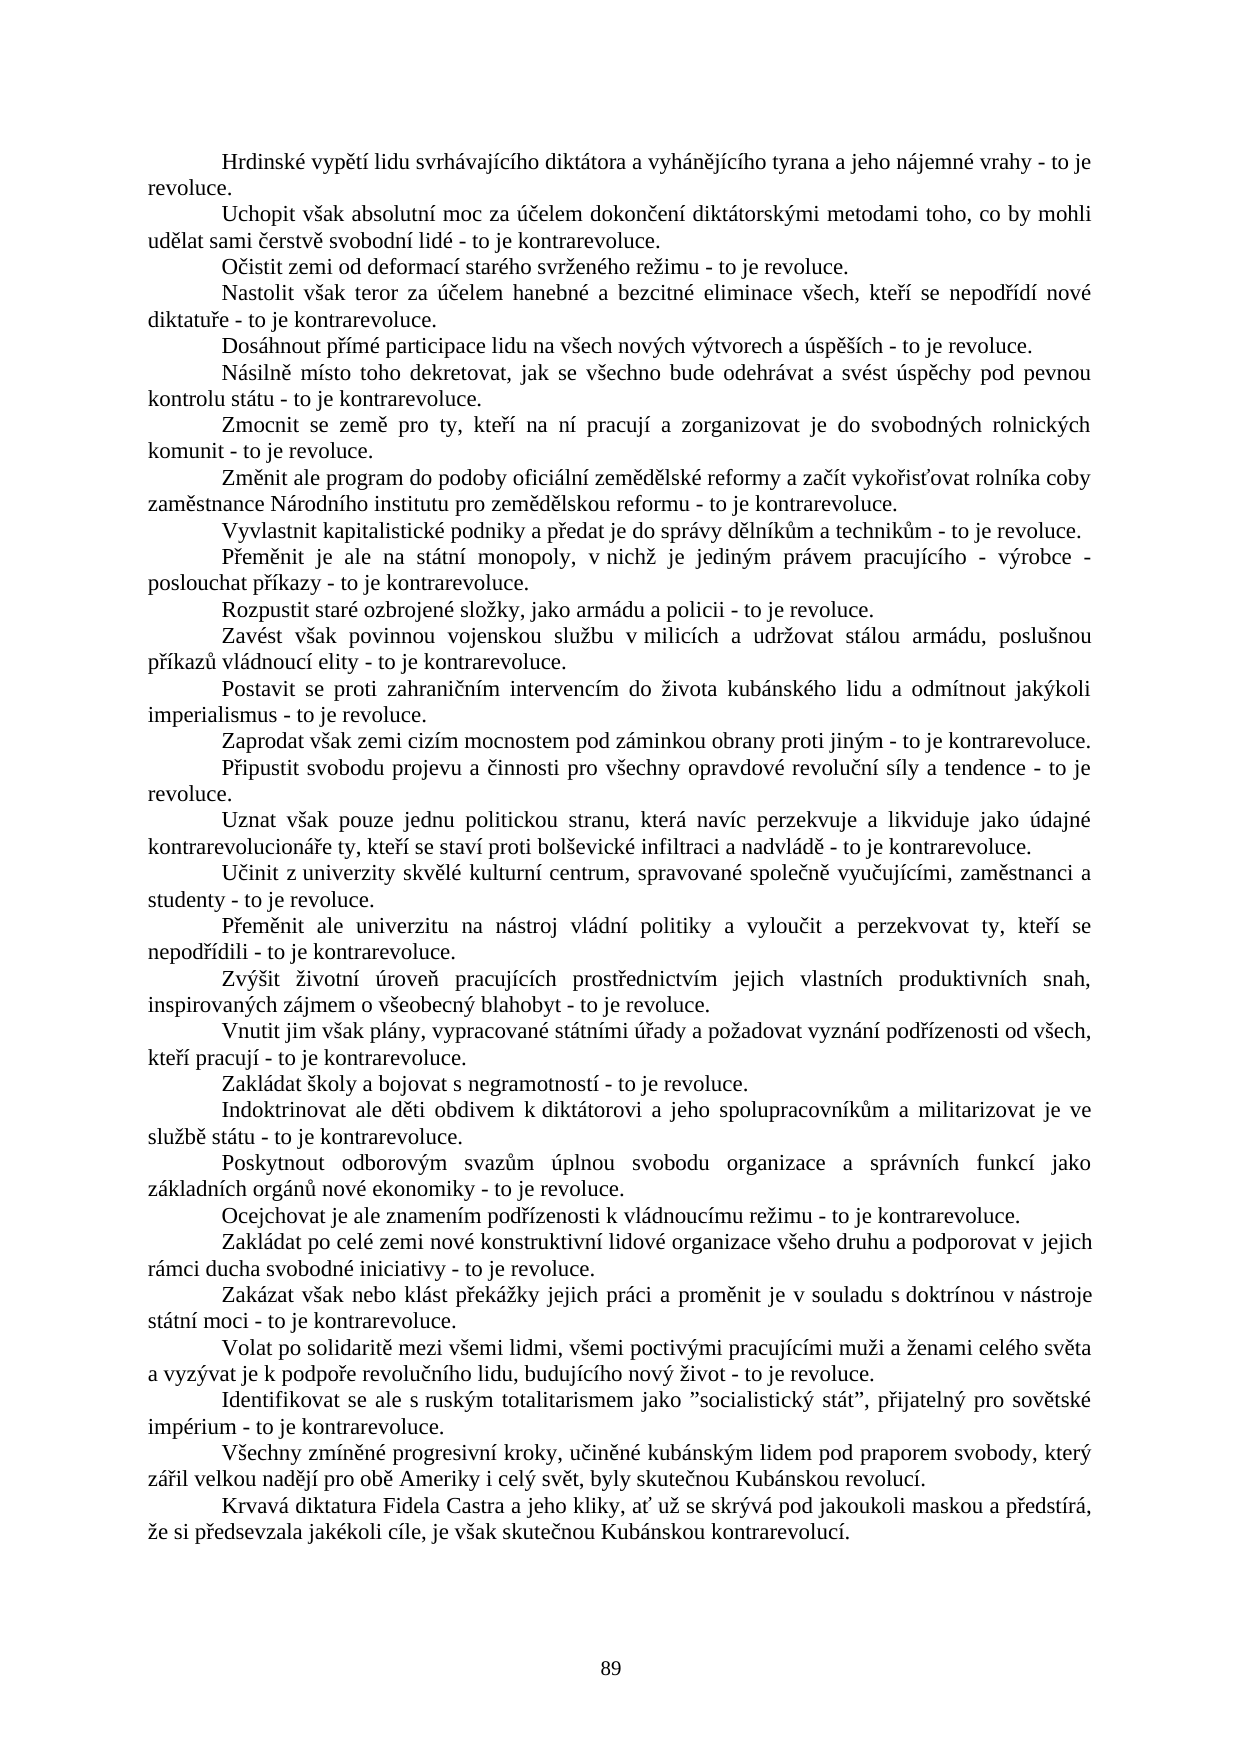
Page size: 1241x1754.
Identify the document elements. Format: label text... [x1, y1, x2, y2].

text Uchopit však absolutní moc za účelem dokončení diktátorskými metodami toho, co by mohli udělat sami čerstvě svobodní lidé - to je kontrarevoluce. [148, 200, 1092, 253]
text Nastolit však teror za účelem hanebné a bezcitné eliminace všech, kteří se nepodřídí nové diktatuře - to je kontrarevoluce. [148, 279, 1092, 332]
text Zakládat po celé zemi nové konstruktivní lidové organizace všeho druhu a podporovat v jejich rámci ducha svobodné iniciativy - to je revoluce. [148, 1228, 1092, 1281]
text Volat po solidaritě mezi všemi lidmi, všemi poctivými pracujícími muži a ženami celého světa a vyzývat je k podpoře revolučního lidu, budujícího nový život - to je revoluce. [148, 1334, 1092, 1386]
text Změnit ale program do podoby oficiální zemědělské reformy a začít vykořisťovat rolníka coby zaměstnance Národního institutu pro zemědělskou reformu - to je kontrarevoluce. [148, 464, 1092, 517]
text Násilně místo toho dekretovat, jak se všechno bude odehrávat a svést úspěchy pod pevnou kontrolu státu - to je kontrarevoluce. [148, 358, 1092, 411]
text Očistit zemi od deformací starého svrženého režimu - to je revoluce. [148, 253, 1092, 279]
text Identifikovat se ale s ruským totalitarismem jako ”socialistický stát”, přijatelný pro sovětské impérium - to je kontrarevoluce. [148, 1386, 1092, 1439]
text Zaprodat však zemi cizím mocnostem pod záminkou obrany proti jiným - to je kontrarevoluce. [148, 727, 1092, 754]
text Krvavá diktatura Fidela Castra a jeho kliky, ať už se skrývá pod jakoukoli maskou a předstírá, že si předsevzala jakékoli cíle, je však skutečnou Kubánskou kontrarevolucí. [148, 1492, 1092, 1544]
text Ocejchovat je ale znamením podřízenosti k vládnoucímu režimu - to je kontrarevoluce. [148, 1202, 1092, 1228]
text Zavést však povinnou vojenskou službu v milicích a udržovat stálou armádu, poslušnou příkazů vládnoucí elity - to je kontrarevoluce. [148, 622, 1092, 675]
text Indoktrinovat ale děti obdivem k diktátorovi a jeho spolupracovníkům a militarizovat je ve službě státu - to je kontrarevoluce. [148, 1096, 1092, 1149]
text Vnutit jim však plány, vypracované státními úřady a požadovat vyznání podřízenosti od všech, kteří pracují - to je kontrarevoluce. [148, 1017, 1092, 1070]
text Všechny zmíněné progresivní kroky, učiněné kubánským lidem pod praporem svobody, který zářil velkou nadějí pro obě Ameriky i celý svět, byly skutečnou Kubánskou revolucí. [148, 1439, 1092, 1492]
text Učinit z univerzity skvělé kulturní centrum, spravované společně vyučujícími, zaměstnanci a studenty - to je revoluce. [148, 859, 1092, 912]
text Zmocnit se země pro ty, kteří na ní pracují a zorganizovat je do svobodných rolnických komunit - to je revoluce. [148, 411, 1092, 464]
text Dosáhnout přímé participace lidu na všech nových výtvorech a úspěších - to je revoluce. [148, 332, 1092, 358]
text Poskytnout odborovým svazům úplnou svobodu organizace a správních funkcí jako základních orgánů nové ekonomiky - to je revoluce. [148, 1149, 1092, 1202]
text Vyvlastnit kapitalistické podniky a předat je do správy dělníkům a technikům - to je revoluce. [148, 517, 1092, 543]
text Uznat však pouze jednu politickou stranu, která navíc perzekvuje a likviduje jako údajné kontrarevolucionáře ty, kteří se staví proti bolševické infiltraci a nadvládě - to je kontrarevoluce. [148, 807, 1092, 859]
text Přeměnit ale univerzitu na nástroj vládní politiky a vyloučit a perzekvovat ty, kteří se nepodřídili - to je kontrarevoluce. [148, 912, 1092, 965]
text Zvýšit životní úroveň pracujících prostřednictvím jejich vlastních produktivních snah, inspirovaných zájmem o všeobecný blahobyt - to je revoluce. [148, 965, 1092, 1017]
text Zakázat však nebo klást překážky jejich práci a proměnit je v souladu s doktrínou v nástroje státní moci - to je kontrarevoluce. [148, 1281, 1092, 1334]
text Rozpustit staré ozbrojené složky, jako armádu a policii - to je revoluce. [148, 596, 1092, 622]
text Hrdinské vypětí lidu svrhávajícího diktátora a vyhánějícího tyrana a jeho nájemné vrahy - to je revoluce. [148, 148, 1092, 200]
text Postavit se proti zahraničním intervencím do života kubánského lidu a odmítnout jakýkoli imperialismus - to je revoluce. [148, 675, 1092, 727]
text Připustit svobodu projevu a činnosti pro všechny opravdové revoluční síly a tendence - to je revoluce. [148, 754, 1092, 807]
text Zakládat školy a bojovat s negramotností - to je revoluce. [148, 1070, 1092, 1096]
text Přeměnit je ale na státní monopoly, v nichž je jediným právem pracujícího - výrobce - poslouchat příkazy - to je kontrarevoluce. [148, 543, 1092, 596]
